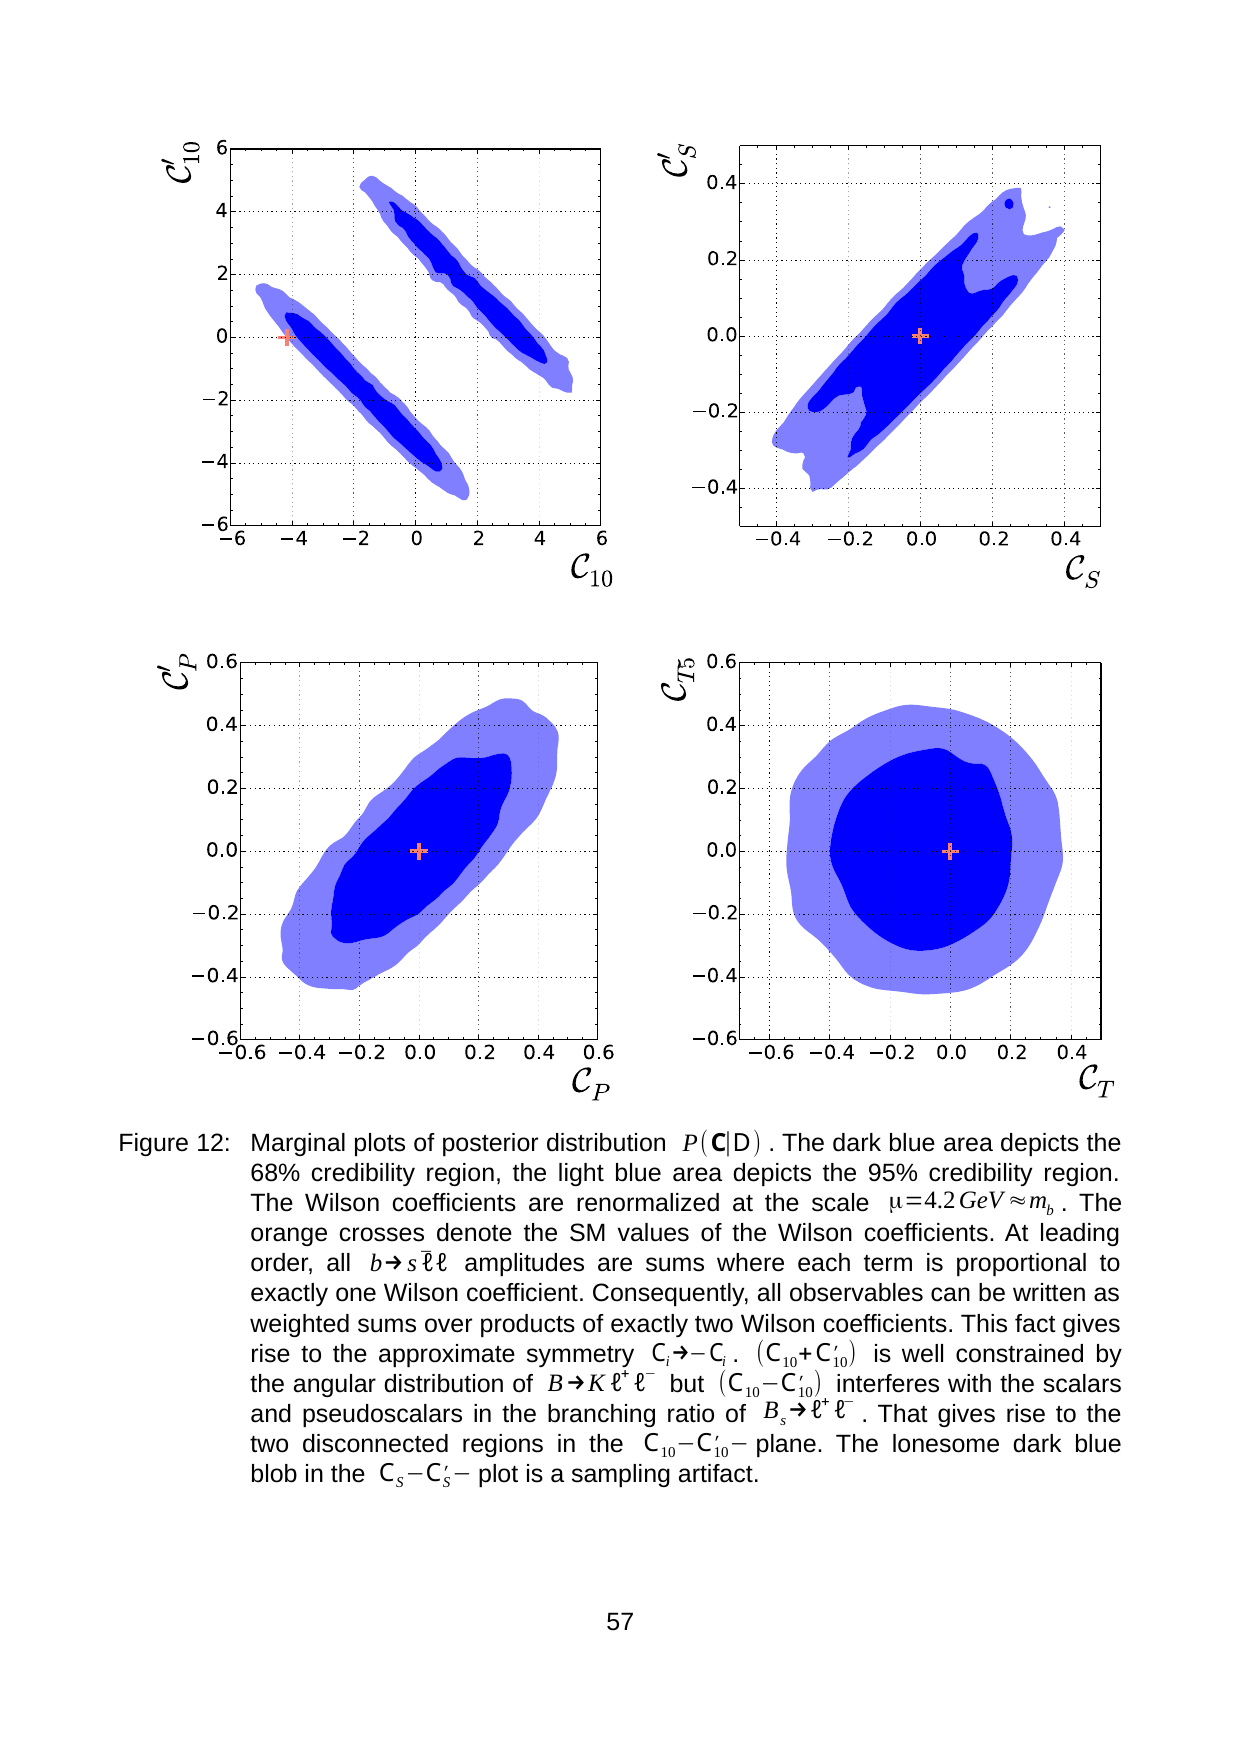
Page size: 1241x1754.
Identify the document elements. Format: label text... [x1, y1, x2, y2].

text Figure 12: Marginal plots of posterior distribution . The dark blue area depicts the 68% credibility region, the light blue area depicts the 95% credibility region. The Wilson coefficients are renormalized at the scale . The orange crosses denote the SM values of the Wilson coefficients. At leading order, all amplitudes are sums where each term is proportional to exactly one Wilson coefficient. Consequently, all observables can be written as weighted sums over products of exactly two Wilson coefficients. This fact gives rise to the approximate symmetry . is well constrained by the angular distribution of but interferes with the scalars and pseudoscalars in the branching ratio of . That gives rise to the two disconnected regions in the plane. The lonesome dark blue blob in the plot is a sampling artifact. [118, 1127, 1122, 1488]
text [118, 118, 1122, 632]
